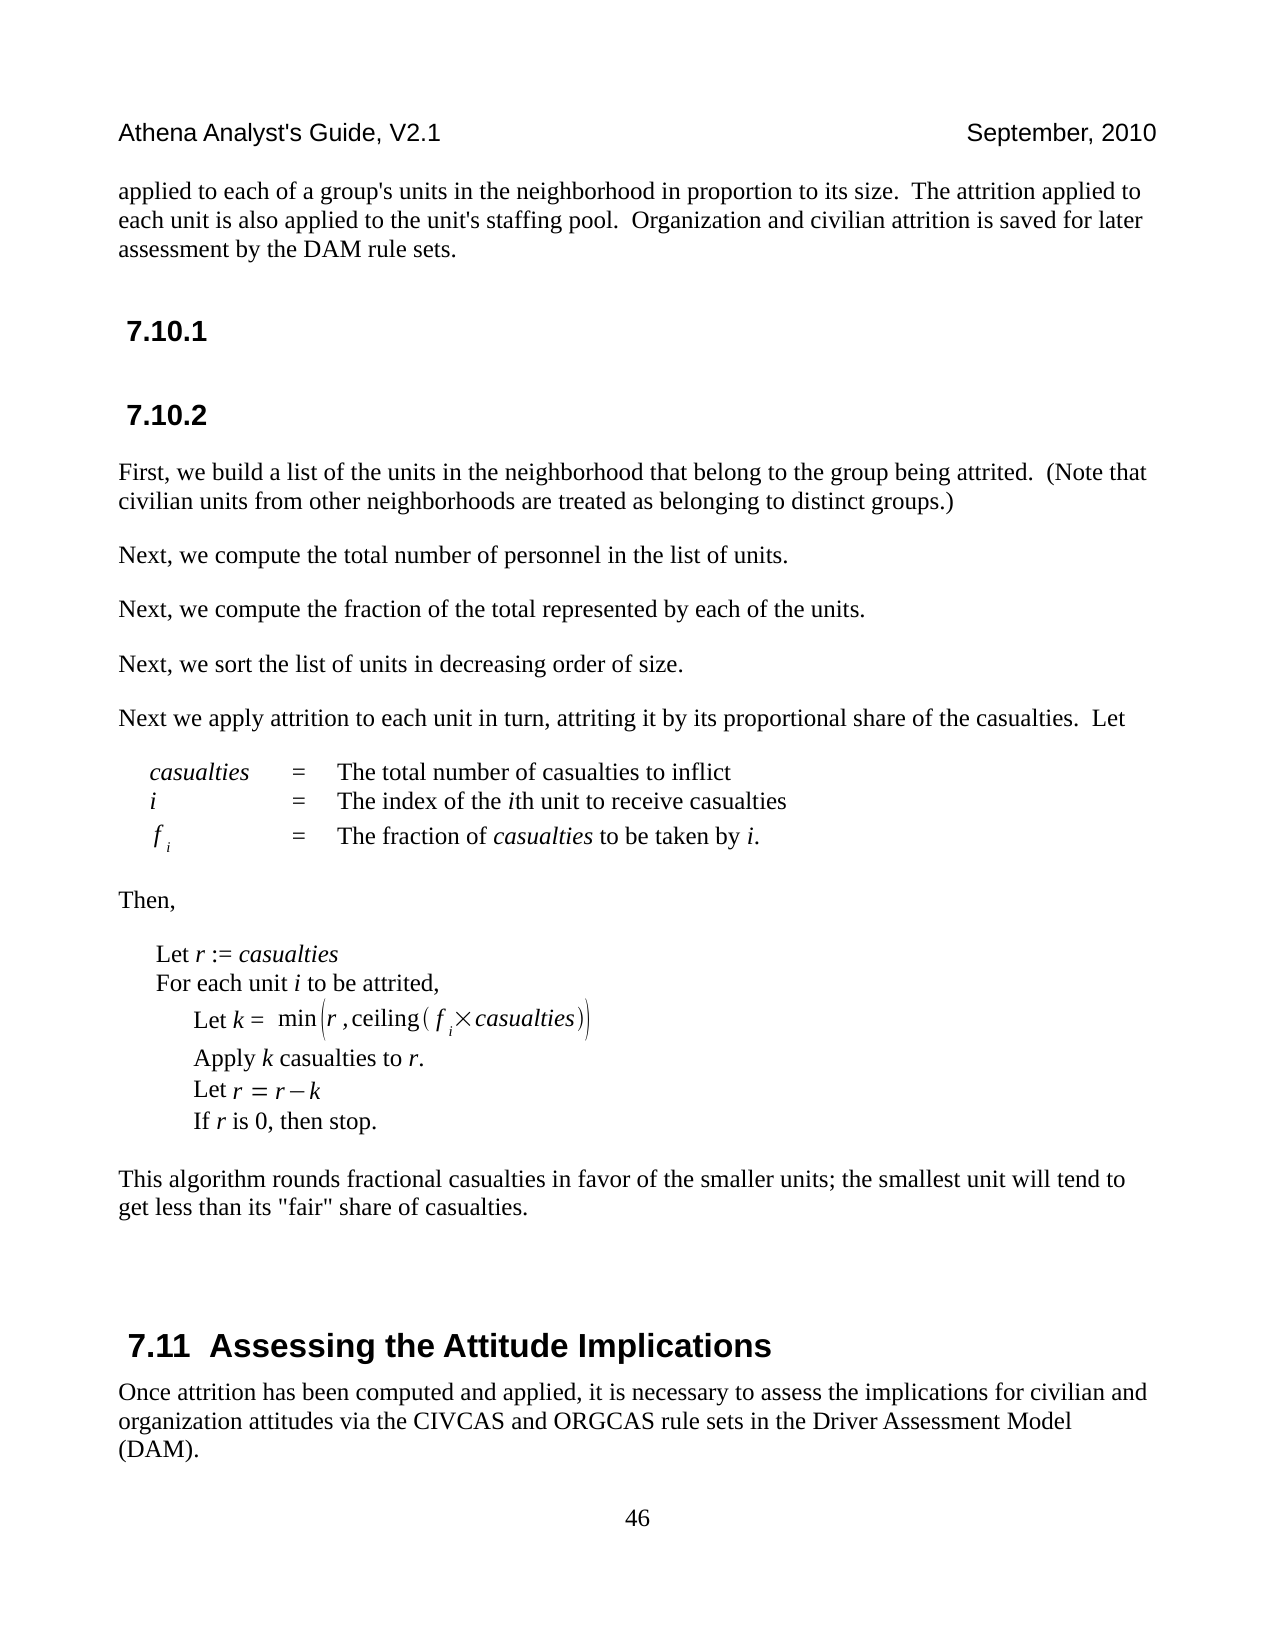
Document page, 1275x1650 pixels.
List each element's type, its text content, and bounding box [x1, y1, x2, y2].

text = The fraction of casualties to be taken by i. [149, 815, 1157, 856]
text First, we build a list of the units in the neighborhood that belong to the group being attrited. (Note that civilian units from other neighborhoods are treated as belonging to distinct groups.) [118, 457, 1157, 515]
text Next we apply attrition to each unit in turn, attriting it by its proportional share of the casualties. Let [118, 703, 1157, 732]
text Let [156, 1071, 1157, 1106]
subtitle Assessing the Attitude Implications [118, 1326, 1157, 1364]
text Next, we sort the list of units in decreasing order of size. [118, 649, 1157, 678]
text Once attrition has been computed and applied, it is necessary to assess the implications for civilian and organization attitudes via the CIVCAS and ORGCAS rule sets in the Driver Assessment Model (DAM). [118, 1377, 1157, 1463]
text This algorithm rounds fractional casualties in favor of the smaller units; the smallest unit will tend to get less than its "fair" share of casualties. [118, 1164, 1157, 1221]
text For each unit i to be attrited, [156, 968, 1157, 997]
text Next, we compute the fraction of the total represented by each of the units. [118, 594, 1157, 623]
text Let r := casualties [156, 939, 1157, 968]
text i = The index of the ith unit to receive casualties [149, 786, 1157, 815]
text applied to each of a group's units in the neighborhood in proportion to its size. The attrition applied to each unit is also applied to the unit's staffing pool. Organization and civilian attrition is saved for later assessment by the DAM rule sets. [118, 176, 1157, 263]
text casualties = The total number of casualties to inflict [149, 757, 1157, 786]
text Apply k casualties to r. [156, 1043, 1157, 1071]
text Then, [118, 885, 1157, 914]
text Next, we compute the total number of personnel in the list of units. [118, 540, 1157, 569]
text If r is 0, then stop. [156, 1106, 1157, 1135]
text Let k = [156, 997, 1157, 1043]
